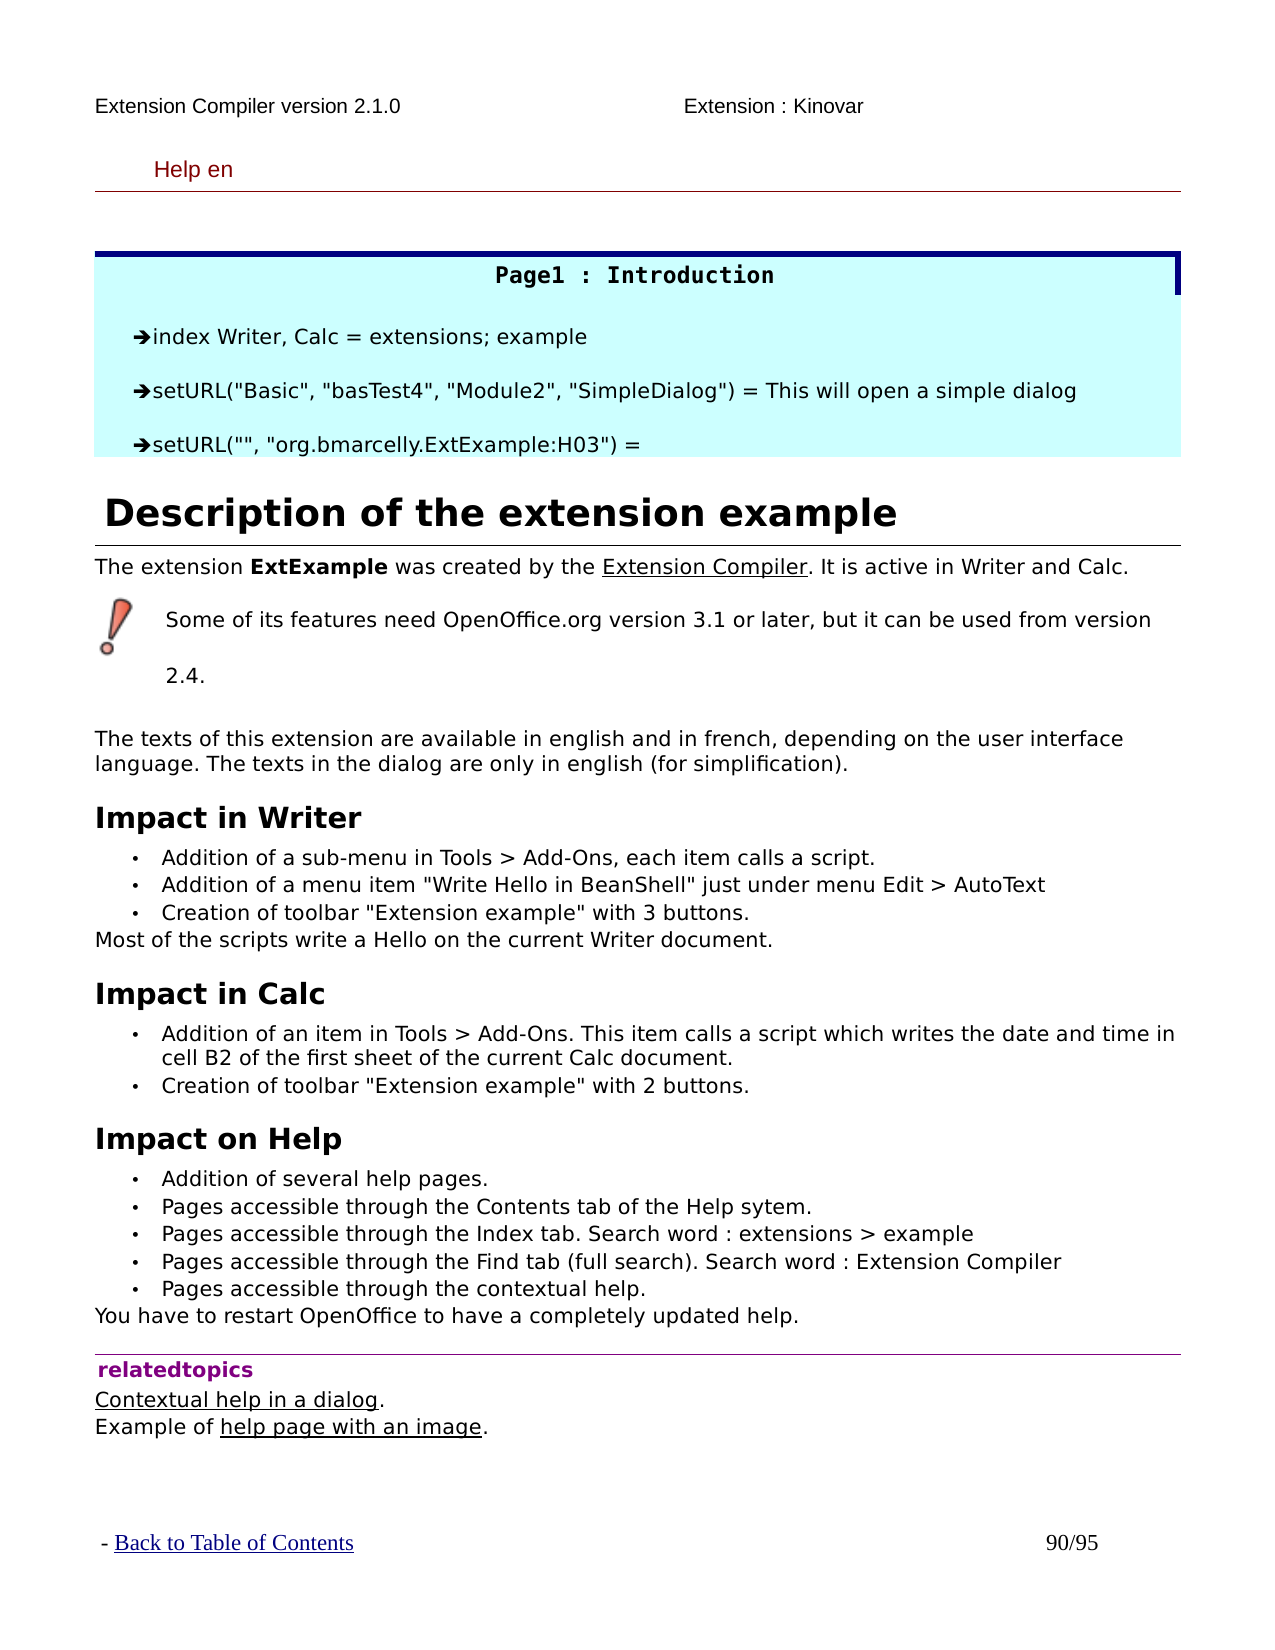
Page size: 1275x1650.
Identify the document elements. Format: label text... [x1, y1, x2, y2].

text Example of help page with an image. [94, 1415, 1181, 1440]
list Some of its features need OpenOffice.org version 3.1 or later, but it can be used from version 2.4. [94, 591, 1181, 688]
list Addition of a sub-menu in Tools > Add-Ons, each item calls a script. [132, 846, 1181, 870]
text Impact in Calc [94, 977, 1181, 1011]
list Pages accessible through the contextual help. [132, 1277, 1181, 1301]
picture [95, 591, 138, 663]
text Contextual help in a dialog. [94, 1388, 1181, 1412]
text The texts of this extension are available in english and in french, depending on the user interface language. The texts in the dialog are only in english (for simplification). [94, 727, 1181, 776]
list Creation of toolbar "Extension example" with 3 buttons. [132, 900, 1181, 925]
text You have to restart OpenOffice to have a completely updated help. [94, 1304, 1181, 1329]
list Addition of an item in Tools > Add-Ons. This item calls a script which writes the date and time in cell B2 of the first sheet of the current Calc document. [132, 1022, 1181, 1071]
text Most of the scripts write a Hello on the current Writer document. [94, 928, 1181, 952]
list Creation of toolbar "Extension example" with 2 buttons. [132, 1073, 1181, 1098]
list setURL("Basic", "basTest4", "Module2", "SimpleDialog") = This will open a simple dialog [94, 379, 1181, 403]
list Pages accessible through the Contents tab of the Help sytem. [132, 1195, 1181, 1219]
list index Writer, Calc = extensions; example [94, 325, 1181, 349]
list setURL("", "org.bmarcelly.ExtExample:H03") = [94, 433, 1181, 457]
text The extension ExtExample was created by the Extension Compiler. It is active in Writer and Calc. [94, 554, 1181, 579]
list Addition of a menu item "Write Hello in BeanShell" just under menu Edit > AutoText [132, 873, 1181, 897]
text Page1 : Introduction [94, 252, 1175, 295]
list Pages accessible through the Index tab. Search word : extensions > example [132, 1222, 1181, 1247]
text relatedtopics [94, 1355, 1181, 1385]
text Help en [94, 147, 1181, 192]
list Addition of several help pages. [132, 1167, 1181, 1192]
text Impact on Help [94, 1123, 1181, 1157]
text Impact in Writer [94, 801, 1181, 835]
list Pages accessible through the Find tab (full search). Search word : Extension Compiler [132, 1249, 1181, 1274]
text Description of the extension example [94, 482, 1181, 545]
